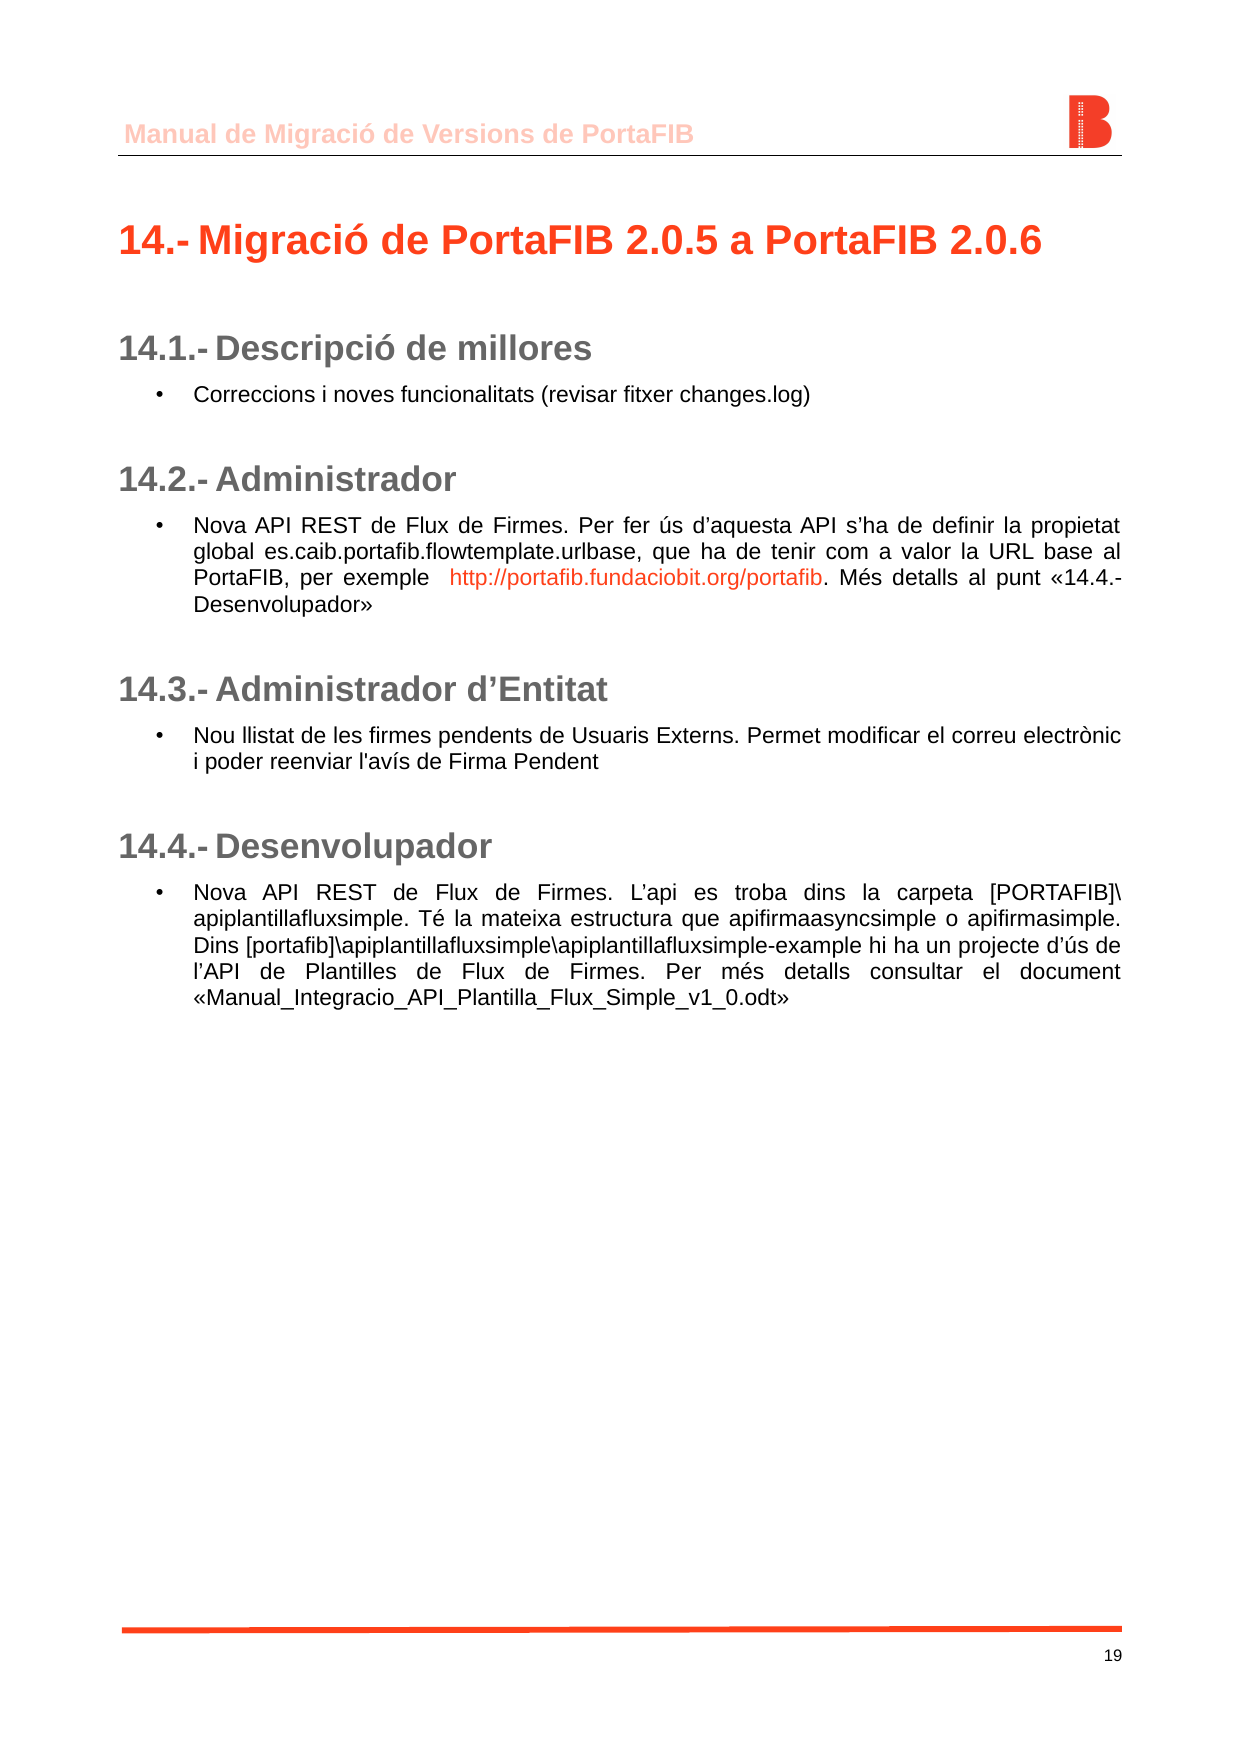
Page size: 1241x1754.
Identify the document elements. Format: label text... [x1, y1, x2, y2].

list Nou llistat de les firmes pendents de Usuaris Externs. Permet modificar el correu electrònic i poder reenviar l'avís de Firma Pendent [156, 722, 1122, 774]
subtitle Migració de PortaFIB 2.0.5 a PortaFIB 2.0.6 [118, 216, 1122, 264]
subtitle Descripció de millores [118, 327, 1122, 368]
picture [1063, 94, 1117, 150]
subtitle Administrador d’Entitat [118, 668, 1122, 709]
list Nova API REST de Flux de Firmes. L’api es troba dins la carpeta [PORTAFIB]\apiplantillafluxsimple. Té la mateixa estructura que apifirmaasyncsimple o apifirmasimple. Dins [portafib]\apiplantillafluxsimple\apiplantillafluxsimple-example hi ha un projecte d’ús de l’API de Plantilles de Flux de Firmes. Per més detalls consultar el document «Manual_Integracio_API_Plantilla_Flux_Simple_v1_0.odt» [156, 879, 1122, 1011]
subtitle Administrador [118, 458, 1122, 499]
subtitle Desenvolupador [118, 826, 1122, 866]
list Nova API REST de Flux de Firmes. Per fer ús d’aquesta API s’ha de definir la propietat global es.caib.portafib.flowtemplate.urlbase, que ha de tenir com a valor la URL base al PortaFIB, per exemple http://portafib.fundaciobit.org/portafib. Més detalls al punt «14.4 Desenvolupador» [156, 512, 1122, 617]
list Correccions i noves funcionalitats (revisar fitxer changes.log) [156, 381, 1122, 407]
